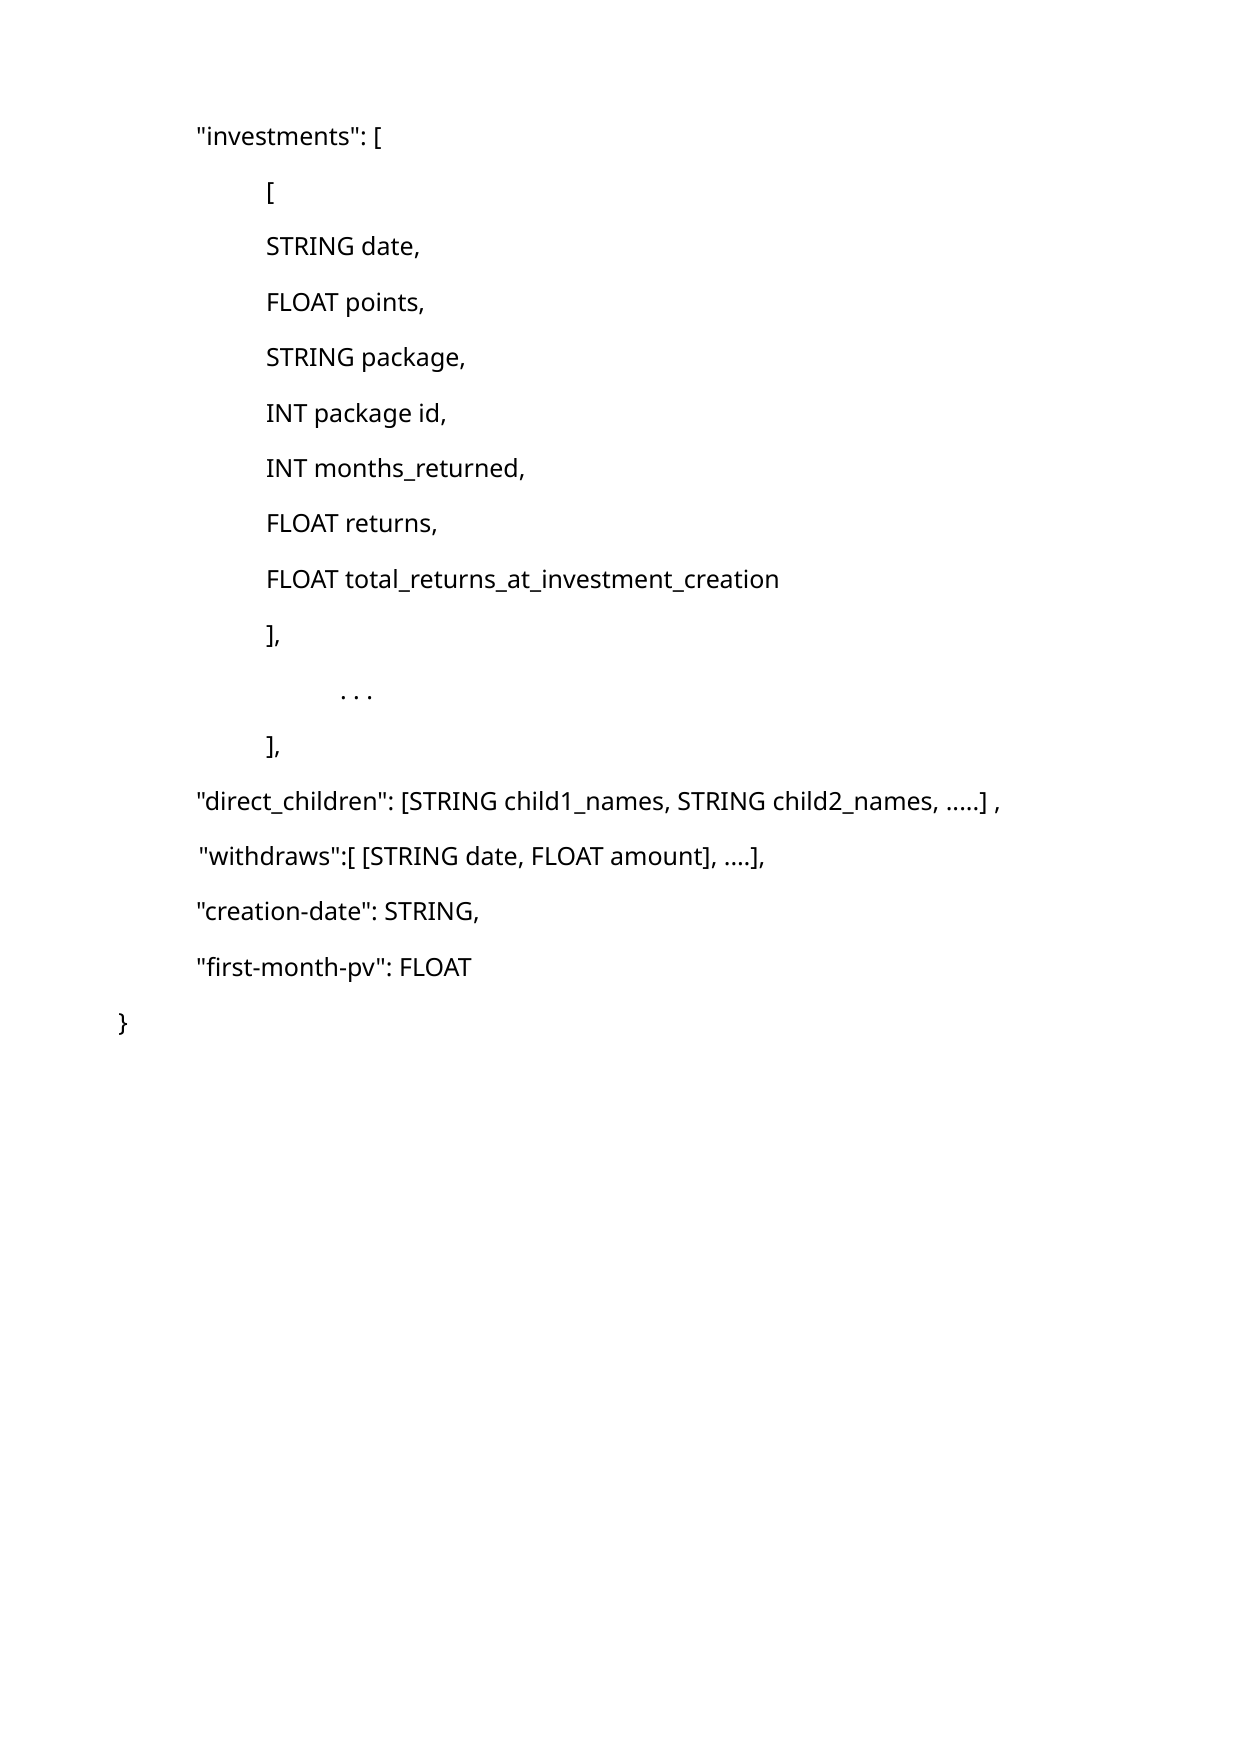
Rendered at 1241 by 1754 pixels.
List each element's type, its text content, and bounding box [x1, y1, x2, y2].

text STRING date, [118, 229, 1122, 263]
text FLOAT returns, [118, 506, 1122, 540]
text FLOAT total_returns_at_investment_creation [118, 561, 1122, 596]
text "first-month-pv": FLOAT [118, 949, 1122, 983]
text . . . [118, 672, 1122, 706]
text ], [118, 728, 1122, 762]
text STRING package, [118, 340, 1122, 374]
text [ [118, 173, 1122, 208]
text INT months_returned, [118, 451, 1122, 485]
text "creation-date": STRING, [118, 894, 1122, 928]
text "investments": [ [118, 118, 1122, 152]
text "withdraws":[ [STRING date, FLOAT amount], .…], [118, 838, 1122, 873]
text ], [118, 617, 1122, 651]
text INT package id, [118, 395, 1122, 429]
text "direct_children": [STRING child1_names, STRING child2_names, .....] , [118, 783, 1122, 817]
text } [118, 1005, 1122, 1039]
text FLOAT points, [118, 284, 1122, 318]
